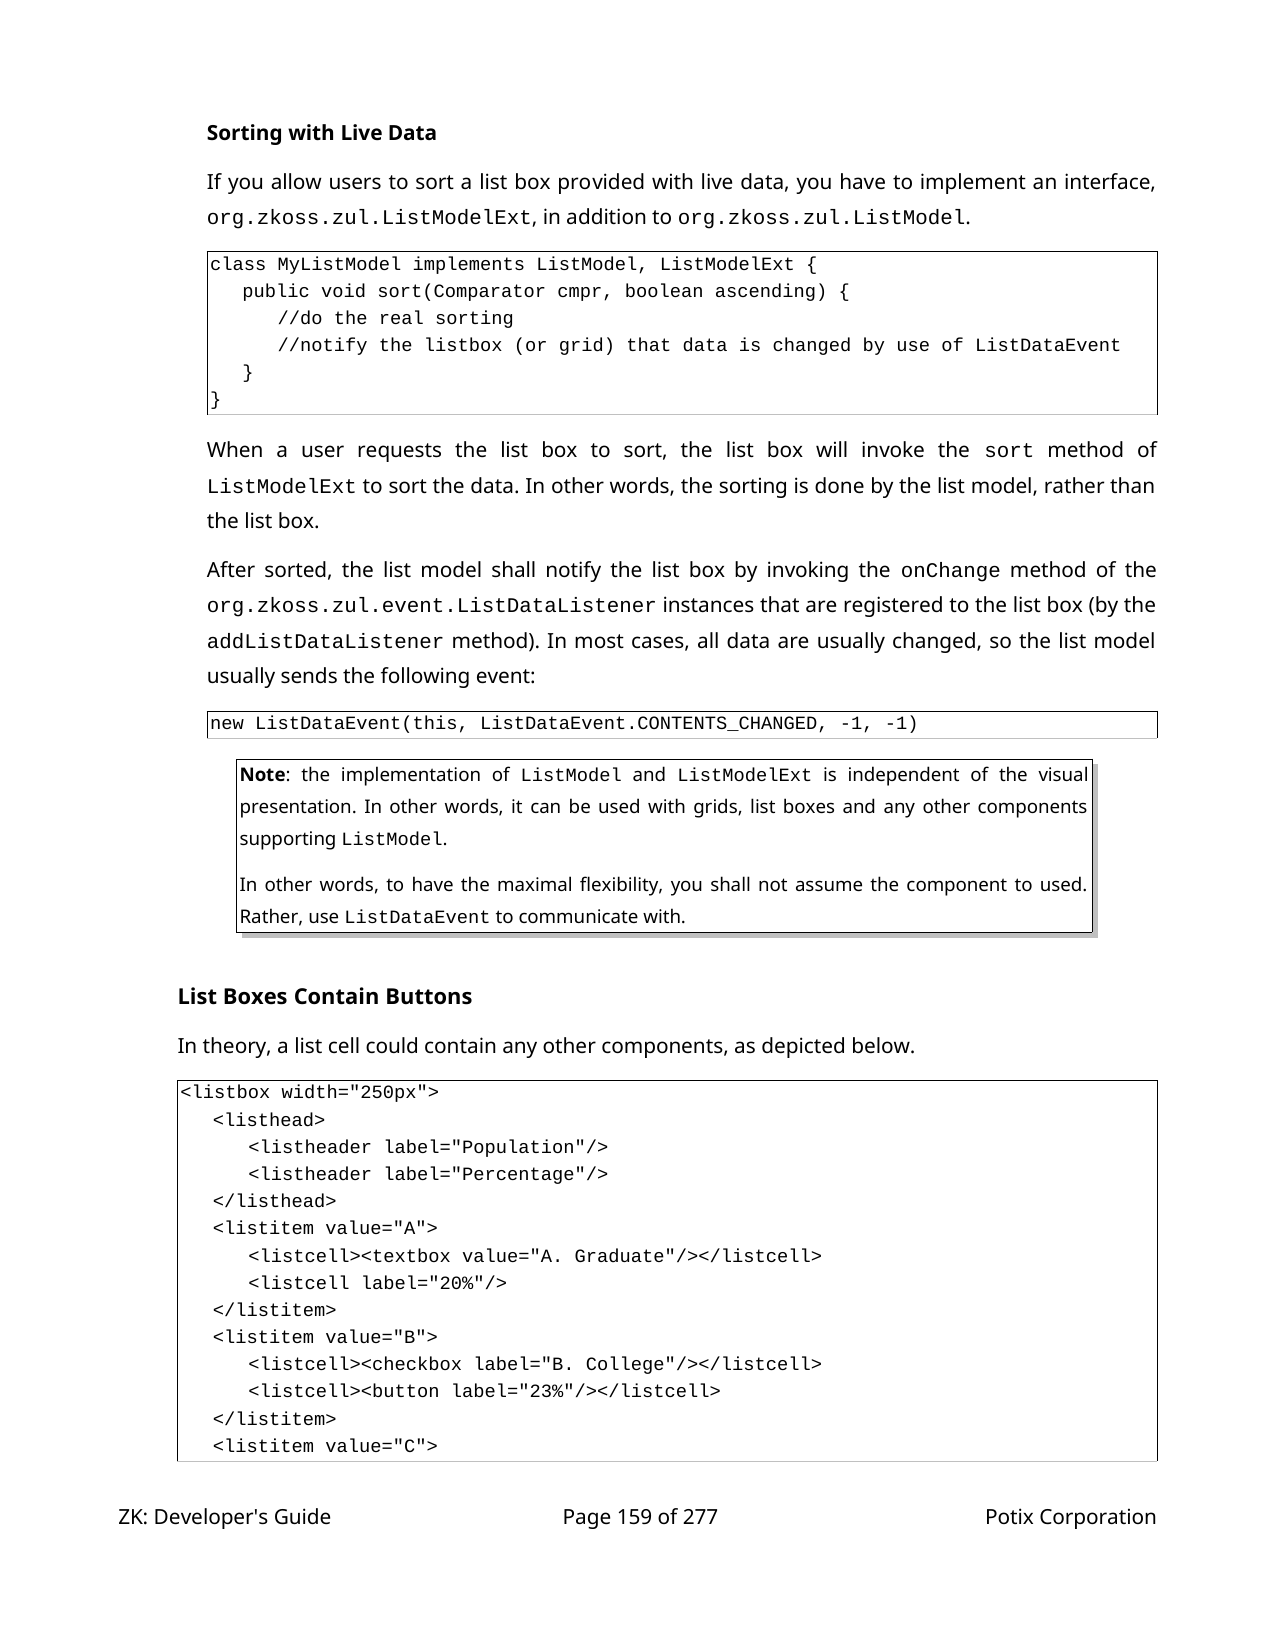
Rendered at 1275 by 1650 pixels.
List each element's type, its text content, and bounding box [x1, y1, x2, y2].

text public void sort(Comparator cmpr, boolean ascending) { [208, 278, 1157, 303]
subtitle Sorting with Live Data [207, 118, 1157, 146]
text <listhead> [178, 1107, 1157, 1132]
text class MyListModel implements ListModel, ListModelExt { [208, 252, 1157, 276]
text Note: the implementation of ListModel and ListModelExt is independent of the visual presentation. In other words, it can be used with grids, list boxes and any other components supporting ListModel. [237, 760, 1092, 851]
text new ListDataEvent(this, ListDataEvent.CONTENTS_CHANGED, -1, -1) [208, 712, 1157, 738]
text <listheader label="Population"/> [178, 1135, 1157, 1159]
text <listcell><checkbox label="B. College"/></listcell> [178, 1352, 1157, 1376]
subtitle List Boxes Contain Buttons [177, 981, 1157, 1011]
text //do the real sorting [208, 306, 1157, 330]
text <listcell><button label="23%"/></listcell> [178, 1379, 1157, 1404]
text <listcell label="20%"/> [178, 1271, 1157, 1295]
text </listitem> [178, 1298, 1157, 1322]
text <listheader label="Percentage"/> [178, 1162, 1157, 1186]
text When a user requests the list box to sort, the list box will invoke the sort method of ListModelExt to sort the data. In other words, the sorting is done by the list model, rather than the list box. [207, 435, 1157, 534]
text <listitem value="A"> [178, 1216, 1157, 1241]
text In other words, to have the maximal flexibility, you shall not assume the component to used. Rather, use ListDataEvent to communicate with. [237, 869, 1092, 932]
text //notify the listbox (or grid) that data is changed by use of ListDataEvent [208, 333, 1157, 357]
text <listitem value="C"> [178, 1434, 1157, 1461]
text } [208, 360, 1157, 384]
text } [208, 387, 1157, 414]
text If you allow users to sort a list box provided with live data, you have to implement an interface, org.zkoss.zul.ListModelExt, in addition to org.zkoss.zul.ListModel. [207, 167, 1157, 231]
text After sorted, the list model shall notify the list box by invoking the onChange method of the org.zkoss.zul.event.ListDataListener instances that are registered to the list box (by the addListDataListener method). In most cases, all data are usually changed, so the list model usually sends the following event: [207, 555, 1157, 690]
text <listcell><textbox value="A. Graduate"/></listcell> [178, 1243, 1157, 1268]
text </listitem> [178, 1407, 1157, 1431]
text <listitem value="B"> [178, 1325, 1157, 1349]
text </listhead> [178, 1189, 1157, 1213]
text <listbox width="250px"> [178, 1081, 1157, 1104]
text In theory, a list cell could contain any other components, as depicted below. [177, 1031, 1157, 1060]
